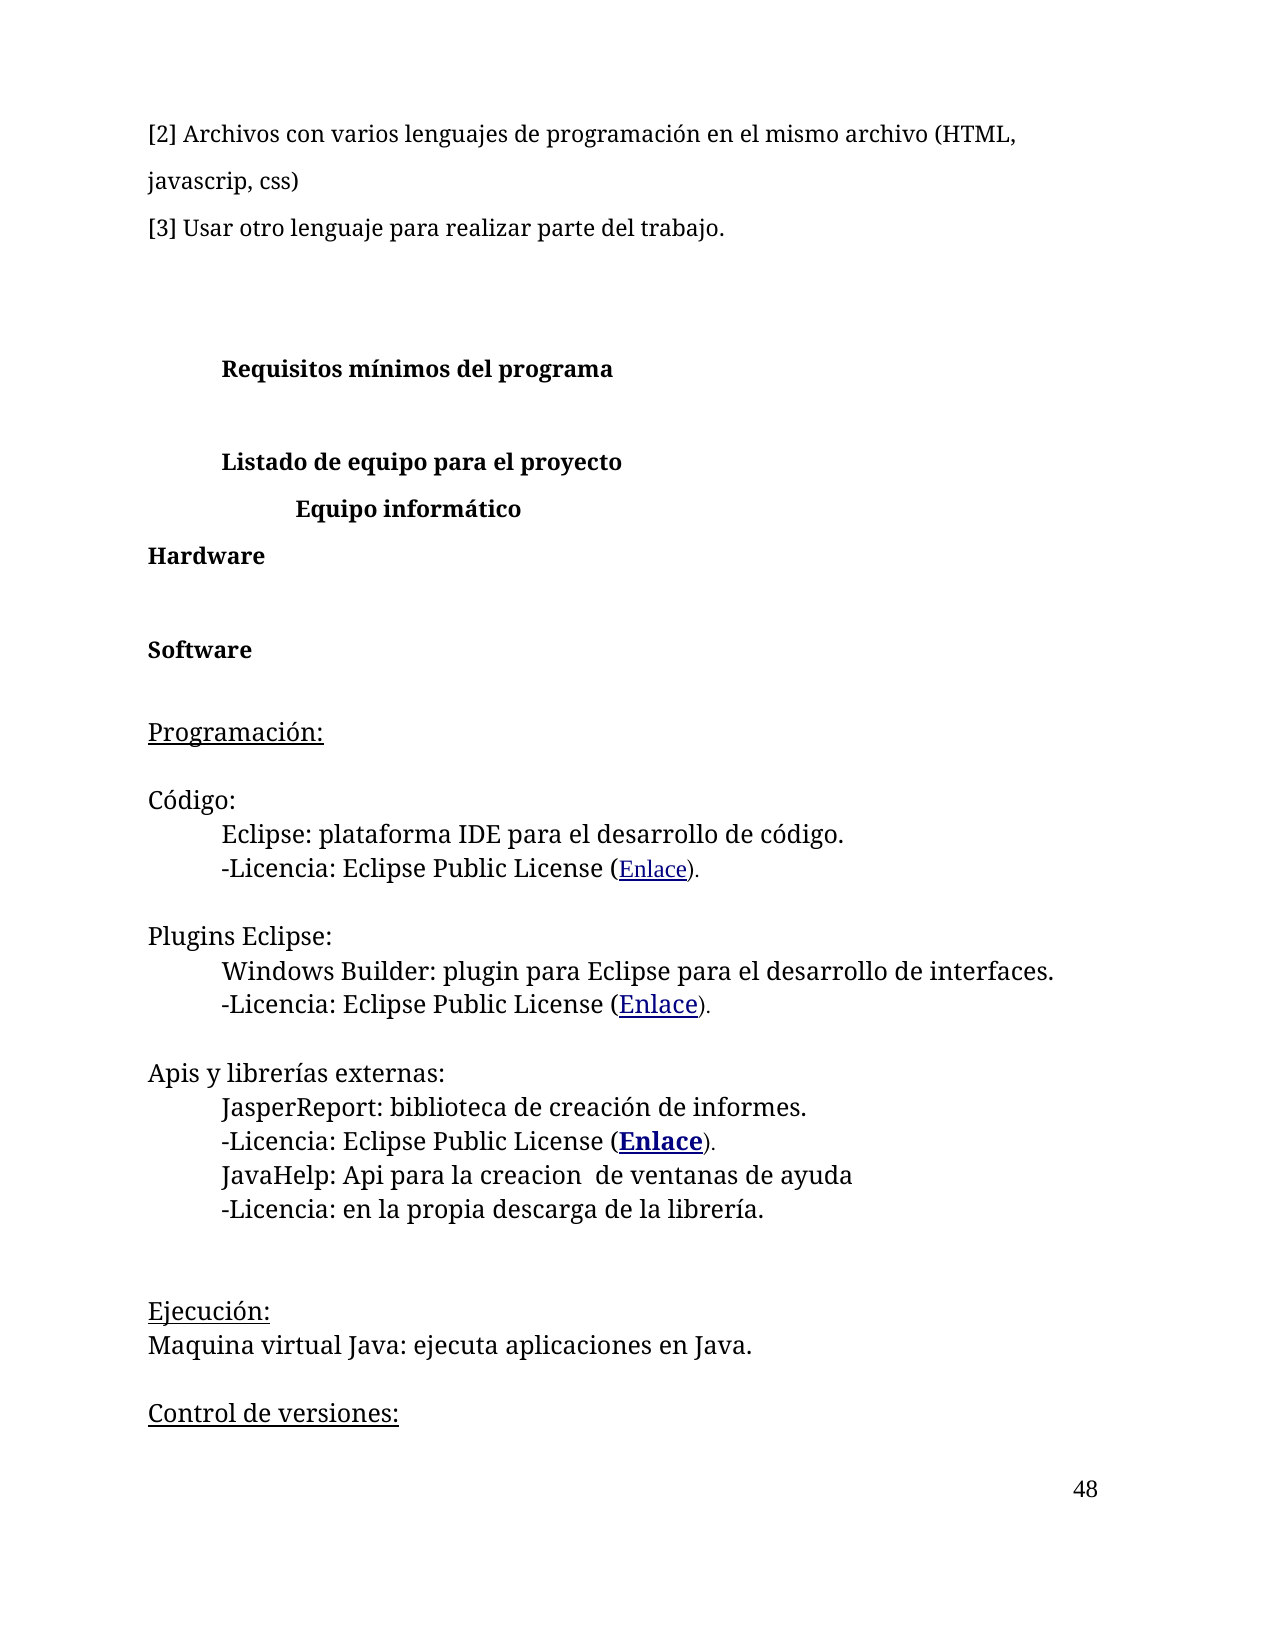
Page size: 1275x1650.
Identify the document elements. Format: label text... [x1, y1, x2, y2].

text Programación: [148, 715, 1098, 749]
text Apis y librerías externas: [148, 1055, 1098, 1089]
text JasperReport: biblioteca de creación de informes. [148, 1089, 1098, 1123]
text JavaHelp: Api para la creacion de ventanas de ayuda [148, 1157, 1098, 1192]
text [3] Usar otro lenguaje para realizar parte del trabajo. [148, 212, 1098, 243]
text Hardware [148, 540, 1098, 571]
text [2] Archivos con varios lenguajes de programación en el mismo archivo (HTML, javascrip, css) [148, 118, 1098, 196]
text Control de versiones: [148, 1396, 1098, 1430]
text Maquina virtual Java: ejecuta aplicaciones en Java. [148, 1328, 1098, 1362]
text -Licencia: Eclipse Public License (Enlace). [148, 987, 1098, 1021]
text Listado de equipo para el proyecto [148, 446, 1098, 477]
text -Licencia: en la propia descarga de la librería. [148, 1192, 1098, 1226]
text Software [148, 634, 1098, 665]
text Requisitos mínimos del programa [148, 352, 1098, 384]
text Eclipse: plataforma IDE para el desarrollo de código. [148, 817, 1098, 851]
text -Licencia: Eclipse Public License (Enlace). [148, 851, 1098, 885]
text Código: [148, 783, 1098, 817]
text Ejecución: [148, 1294, 1098, 1328]
text -Licencia: Eclipse Public License (Enlace). [148, 1123, 1098, 1157]
text Windows Builder: plugin para Eclipse para el desarrollo de interfaces. [148, 953, 1098, 987]
text Plugins Eclipse: [148, 919, 1098, 953]
text Equipo informático [148, 493, 1098, 524]
